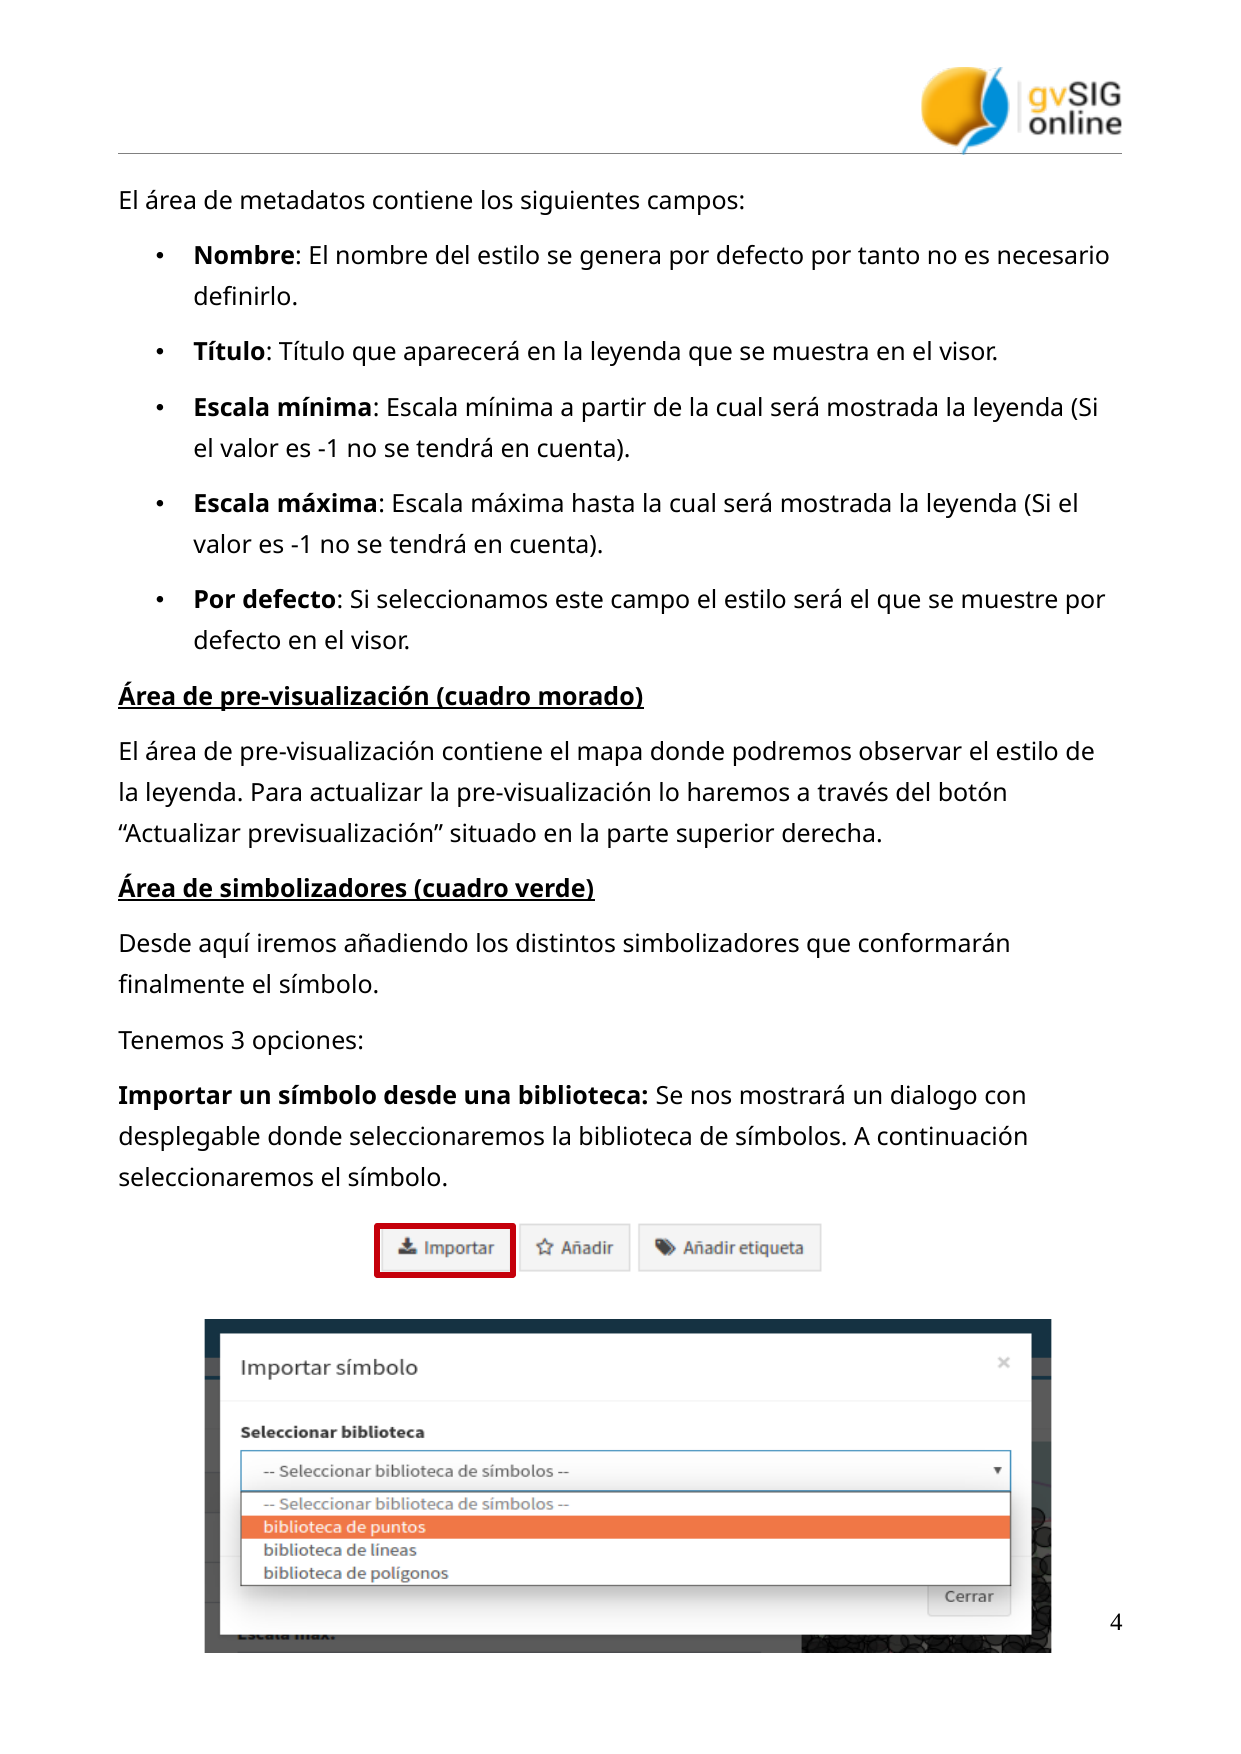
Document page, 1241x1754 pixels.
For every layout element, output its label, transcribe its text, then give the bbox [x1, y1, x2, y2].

list Escala máxima: Escala máxima hasta la cual será mostrada la leyenda (Si el valor es -1 no se tendrá en cuenta). [156, 486, 1122, 561]
list Escala mínima: Escala mínima a partir de la cual será mostrada la leyenda (Si el valor es -1 no se tendrá en cuenta). [156, 389, 1122, 464]
text Área de pre-visualización (cuadro morado) [118, 678, 1122, 712]
list Por defecto: Si seleccionamos este campo el estilo será el que se muestre por defecto en el visor. [156, 582, 1122, 657]
text Desde aquí iremos añadiendo los distintos simbolizadores que conformarán finalmente el símbolo. [118, 926, 1122, 1001]
list Nombre: El nombre del estilo se genera por defecto por tanto no es necesario definirlo. [156, 238, 1122, 313]
text El área de pre-visualización contiene el mapa donde podremos observar el estilo de la leyenda. Para actualizar la pre-visualización lo haremos a través del botón “Actualizar previsualización” situado en la parte superior derecha. [118, 733, 1122, 849]
picture [377, 1217, 828, 1283]
text Tenemos 3 opciones: [118, 1022, 1122, 1056]
picture [921, 67, 1122, 155]
picture [204, 1319, 1052, 1653]
text Importar un símbolo desde una biblioteca: Se nos mostrará un dialogo con desplegable donde seleccionaremos la biblioteca de símbolos. A continuación seleccionaremos el símbolo. [118, 1078, 1122, 1193]
text El área de metadatos contiene los siguientes campos: [118, 182, 1122, 216]
picture [380, 1229, 510, 1272]
list Título: Título que aparecerá en la leyenda que se muestra en el visor. [156, 334, 1122, 368]
text Área de simbolizadores (cuadro verde) [118, 871, 1122, 905]
